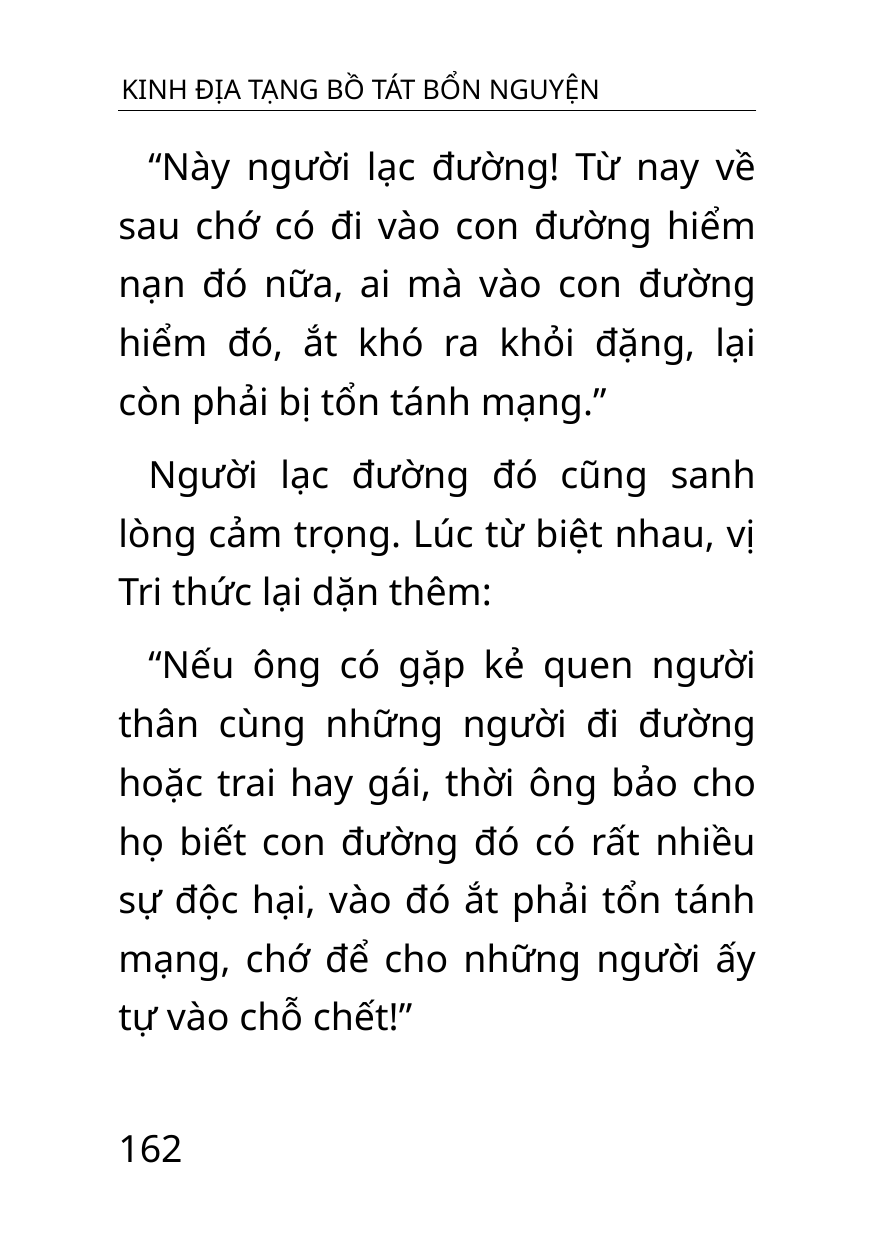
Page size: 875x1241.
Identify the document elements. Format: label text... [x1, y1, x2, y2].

text “Nếu ông có gặp kẻ quen người thân cùng những người đi đường hoặc trai hay gái, thời ông bảo cho họ biết con đường đó có rất nhiều sự độc hại, vào đó ắt phải tổn tánh mạng, chớ để cho những người ấy tự vào chỗ chết!” [118, 639, 756, 1042]
text Người lạc đường đó cũng sanh lòng cảm trọng. Lúc từ biệt nhau, vị Tri thức lại dặn thêm: [118, 448, 756, 617]
text “Này người lạc đường! Từ nay về sau chớ có đi vào con đường hiểm nạn đó nữa, ai mà vào con đường hiểm đó, ắt khó ra khỏi đặng, lại còn phải bị tổn tánh mạng.” [118, 141, 756, 426]
